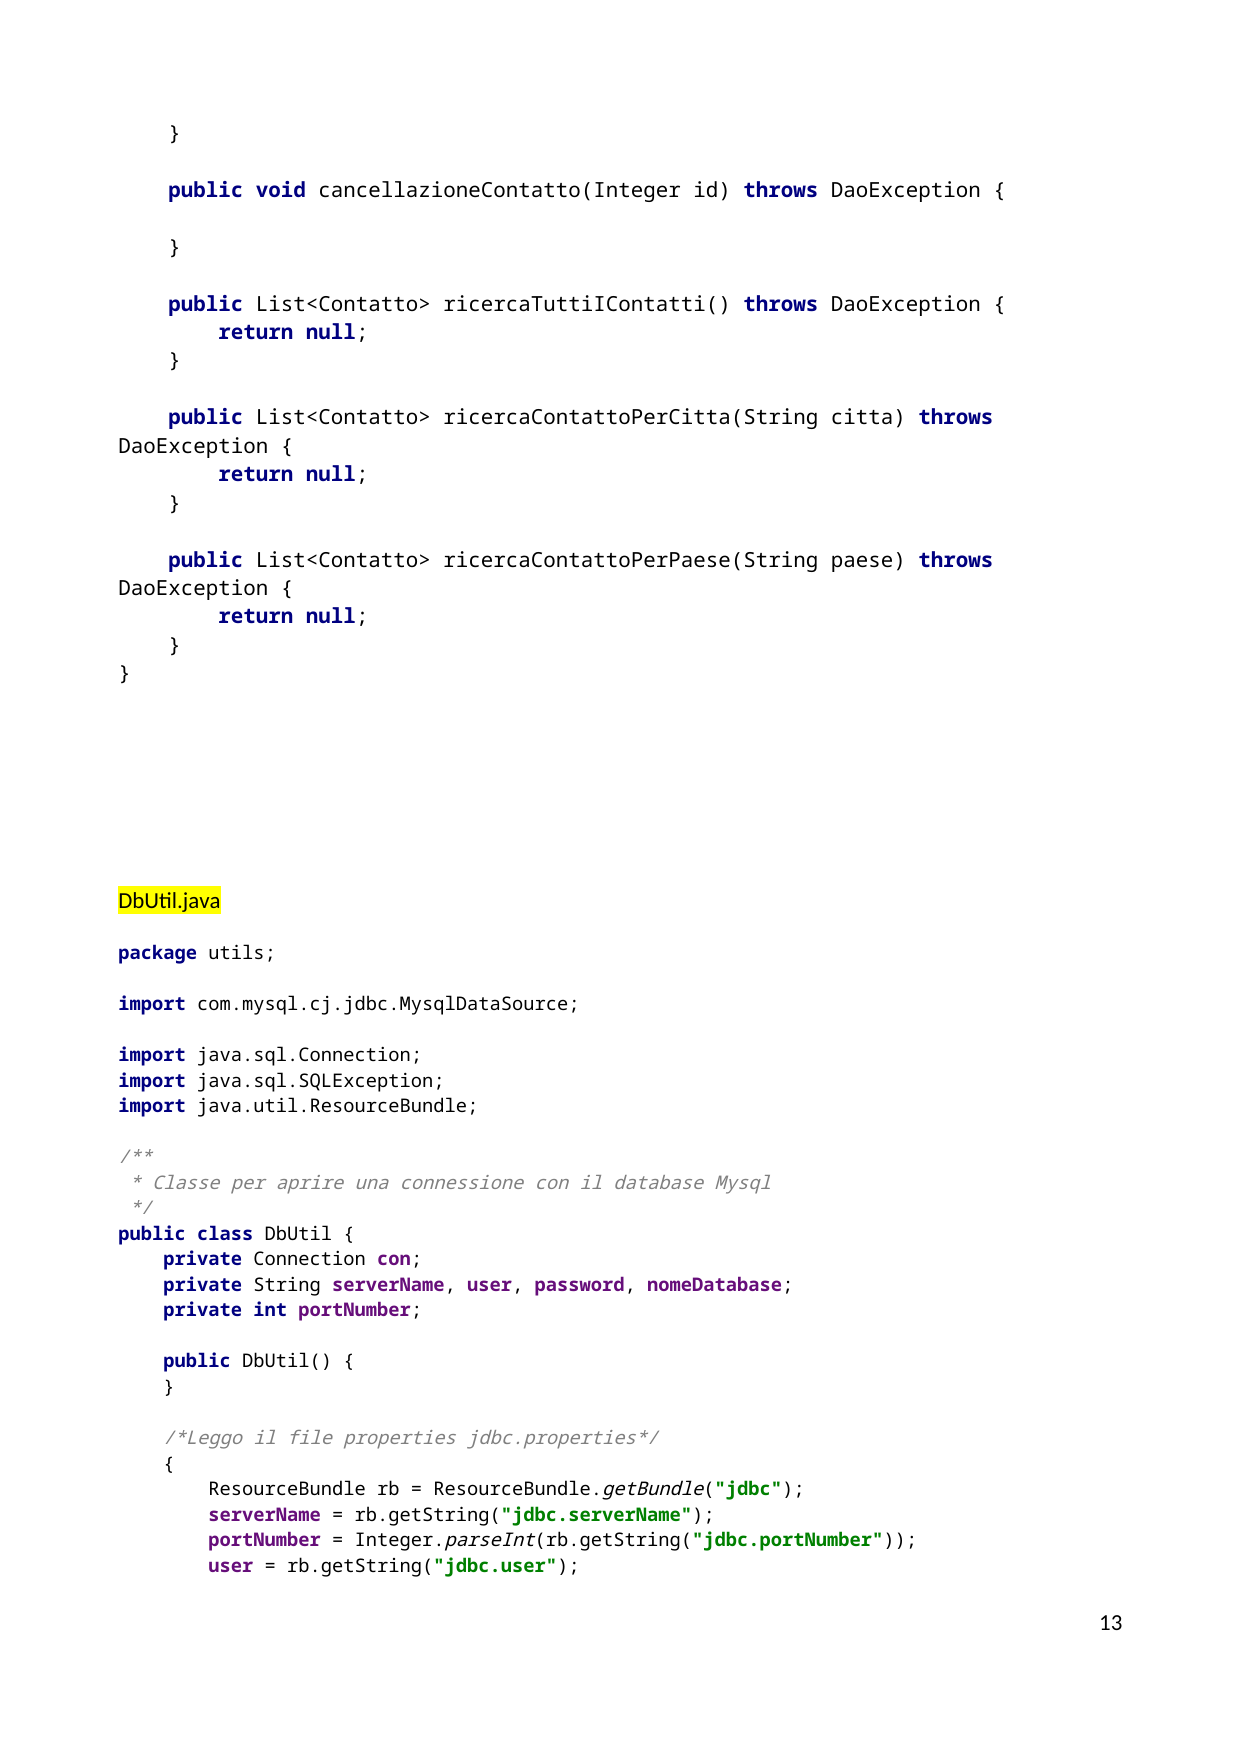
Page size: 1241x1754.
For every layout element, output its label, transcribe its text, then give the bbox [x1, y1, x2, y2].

text package utils; import com.mysql.cj.jdbc.MysqlDataSource; import java.sql.Connection; import java.sql.SQLException; import java.util.ResourceBundle; /** * Classe per aprire una connessione con il database Mysql */ public class DbUtil { private Connection con; private String serverName, user, password, nomeDatabase; private int portNumber; public DbUtil() { } /*Leggo il file properties jdbc.properties*/ { ResourceBundle rb = ResourceBundle.getBundle("jdbc"); serverName = rb.getString("jdbc.serverName"); portNumber = Integer.parseInt(rb.getString("jdbc.portNumber")); user = rb.getString("jdbc.user"); [118, 939, 1122, 1577]
text DbUtil.java [118, 886, 1122, 914]
text } public void cancellazioneContatto(Integer id) throws DaoException { } public List<Contatto> ricercaTuttiIContatti() throws DaoException { return null; } public List<Contatto> ricercaContattoPerCitta(String citta) throws DaoException { return null; } public List<Contatto> ricercaContattoPerPaese(String paese) throws DaoException { return null; } } [118, 118, 1122, 687]
